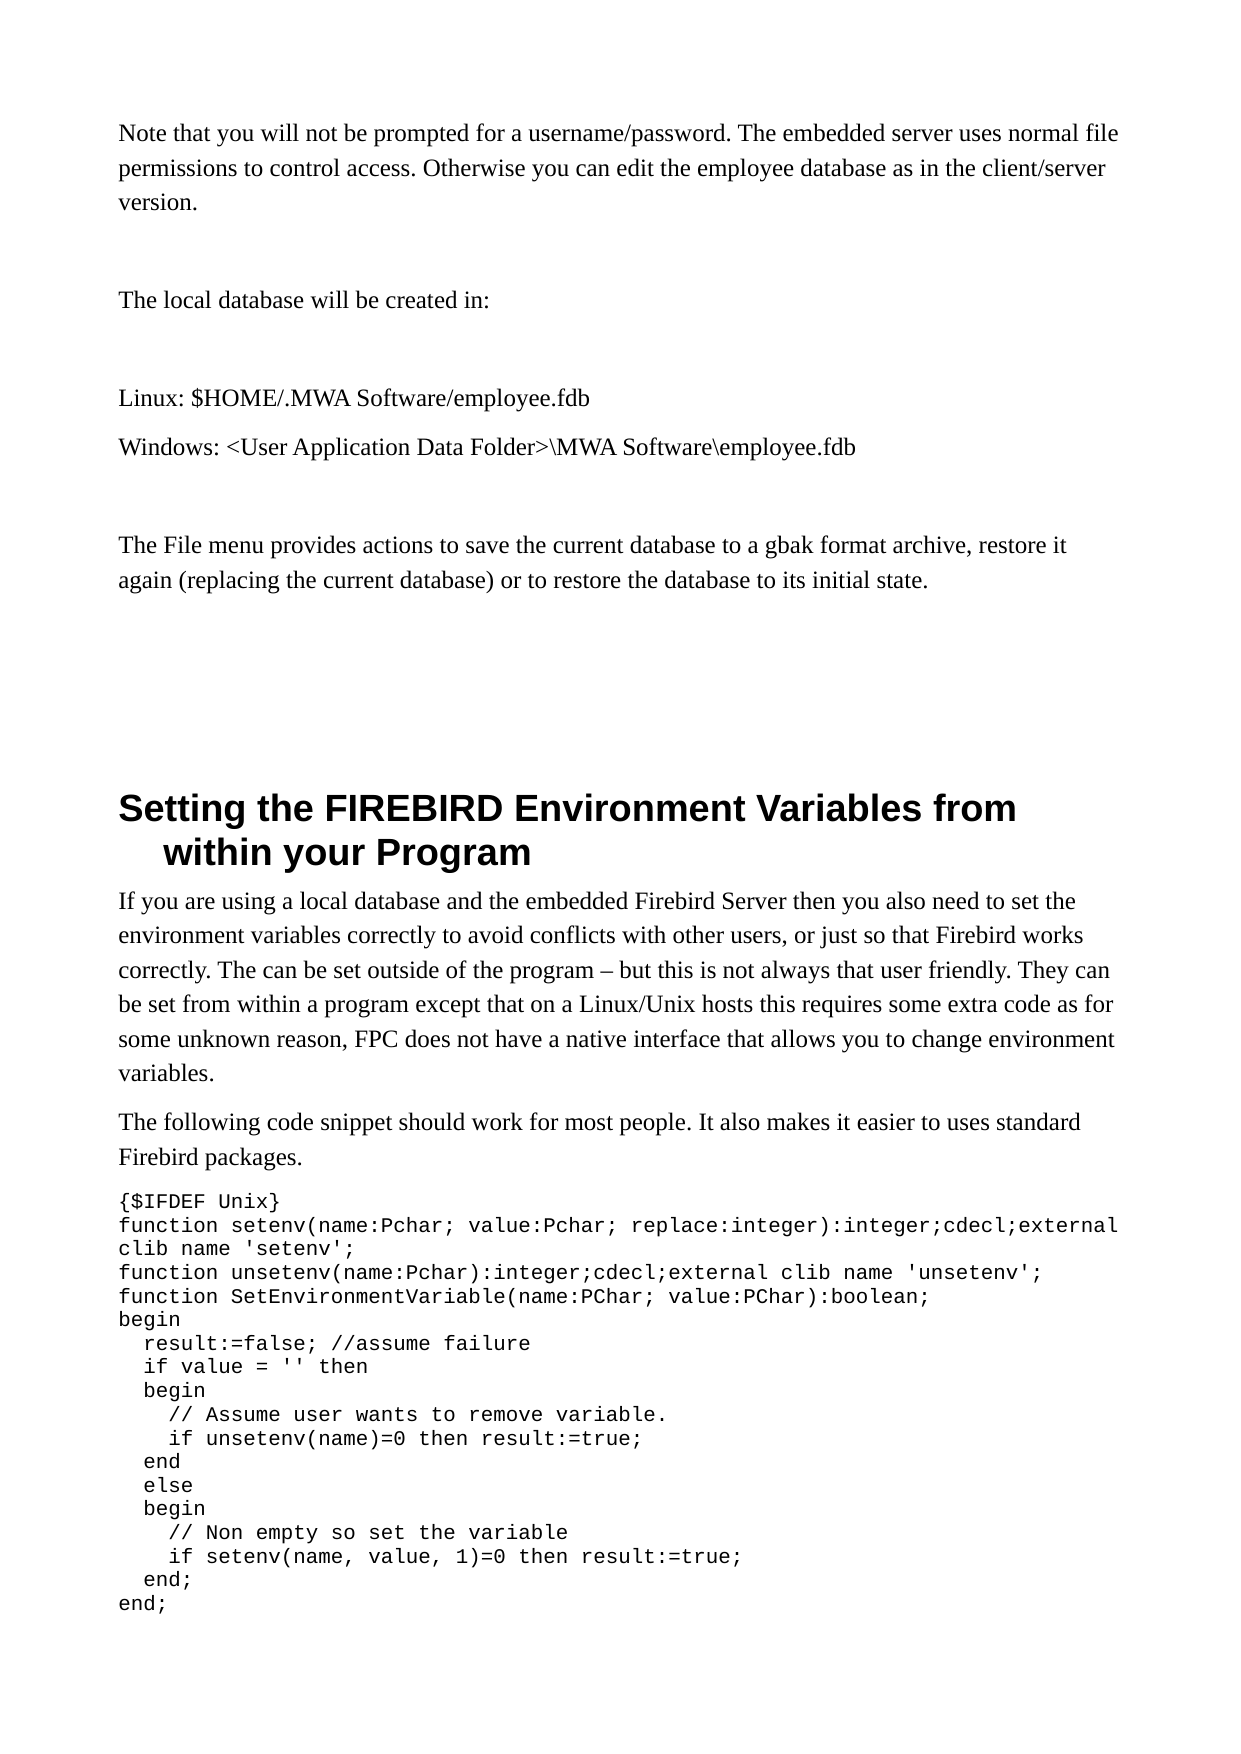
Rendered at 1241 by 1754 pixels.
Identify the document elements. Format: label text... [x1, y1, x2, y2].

text // Assume user wants to remove variable. [118, 1404, 1122, 1427]
text result:=false; //assume failure [118, 1333, 1122, 1357]
text The following code snippet should work for most people. It also makes it easier to uses standard Firebird packages. [118, 1107, 1122, 1171]
text If you are using a local database and the embedded Firebird Server then you also need to set the environment variables correctly to avoid conflicts with other users, or just so that Firebird works correctly. The can be set outside of the program – but this is not always that user friendly. They can be set from within a program except that on a Linux/Unix hosts this requires some extra code as for some unknown reason, FPC does not have a native interface that allows you to change environment variables. [118, 886, 1122, 1087]
text The File menu provides actions to save the current database to a gbak format archive, restore it again (replacing the current database) or to restore the database to its initial state. [118, 531, 1122, 594]
text {$IFDEF Unix} [118, 1191, 1122, 1215]
text function setenv(name:Pchar; value:Pchar; replace:integer):integer;cdecl;external clib name 'setenv'; [118, 1215, 1122, 1262]
text end; [118, 1569, 1122, 1593]
text function SetEnvironmentVariable(name:PChar; value:PChar):boolean; [118, 1286, 1122, 1309]
text if unsetenv(name)=0 then result:=true; [118, 1427, 1122, 1451]
text begin [118, 1309, 1122, 1333]
text begin [118, 1498, 1122, 1522]
subtitle Setting the FIREBIRD Environment Variables from within your Program [118, 786, 1122, 873]
text // Non empty so set the variable [118, 1522, 1122, 1546]
text begin [118, 1380, 1122, 1404]
text if value = '' then [118, 1357, 1122, 1380]
text Windows: <User Application Data Folder>\MWA Software\employee.fdb [118, 432, 1122, 461]
text function unsetenv(name:Pchar):integer;cdecl;external clib name 'unsetenv'; [118, 1262, 1122, 1286]
text Note that you will not be prompted for a username/password. The embedded server uses normal file permissions to control access. Otherwise you can edit the employee database as in the client/server version. [118, 118, 1122, 216]
text else [118, 1475, 1122, 1498]
text if setenv(name, value, 1)=0 then result:=true; [118, 1546, 1122, 1569]
text end [118, 1451, 1122, 1475]
text The local database will be created in: [118, 285, 1122, 314]
text Linux: $HOME/.MWA Software/employee.fdb [118, 383, 1122, 412]
text end; [118, 1593, 1122, 1617]
